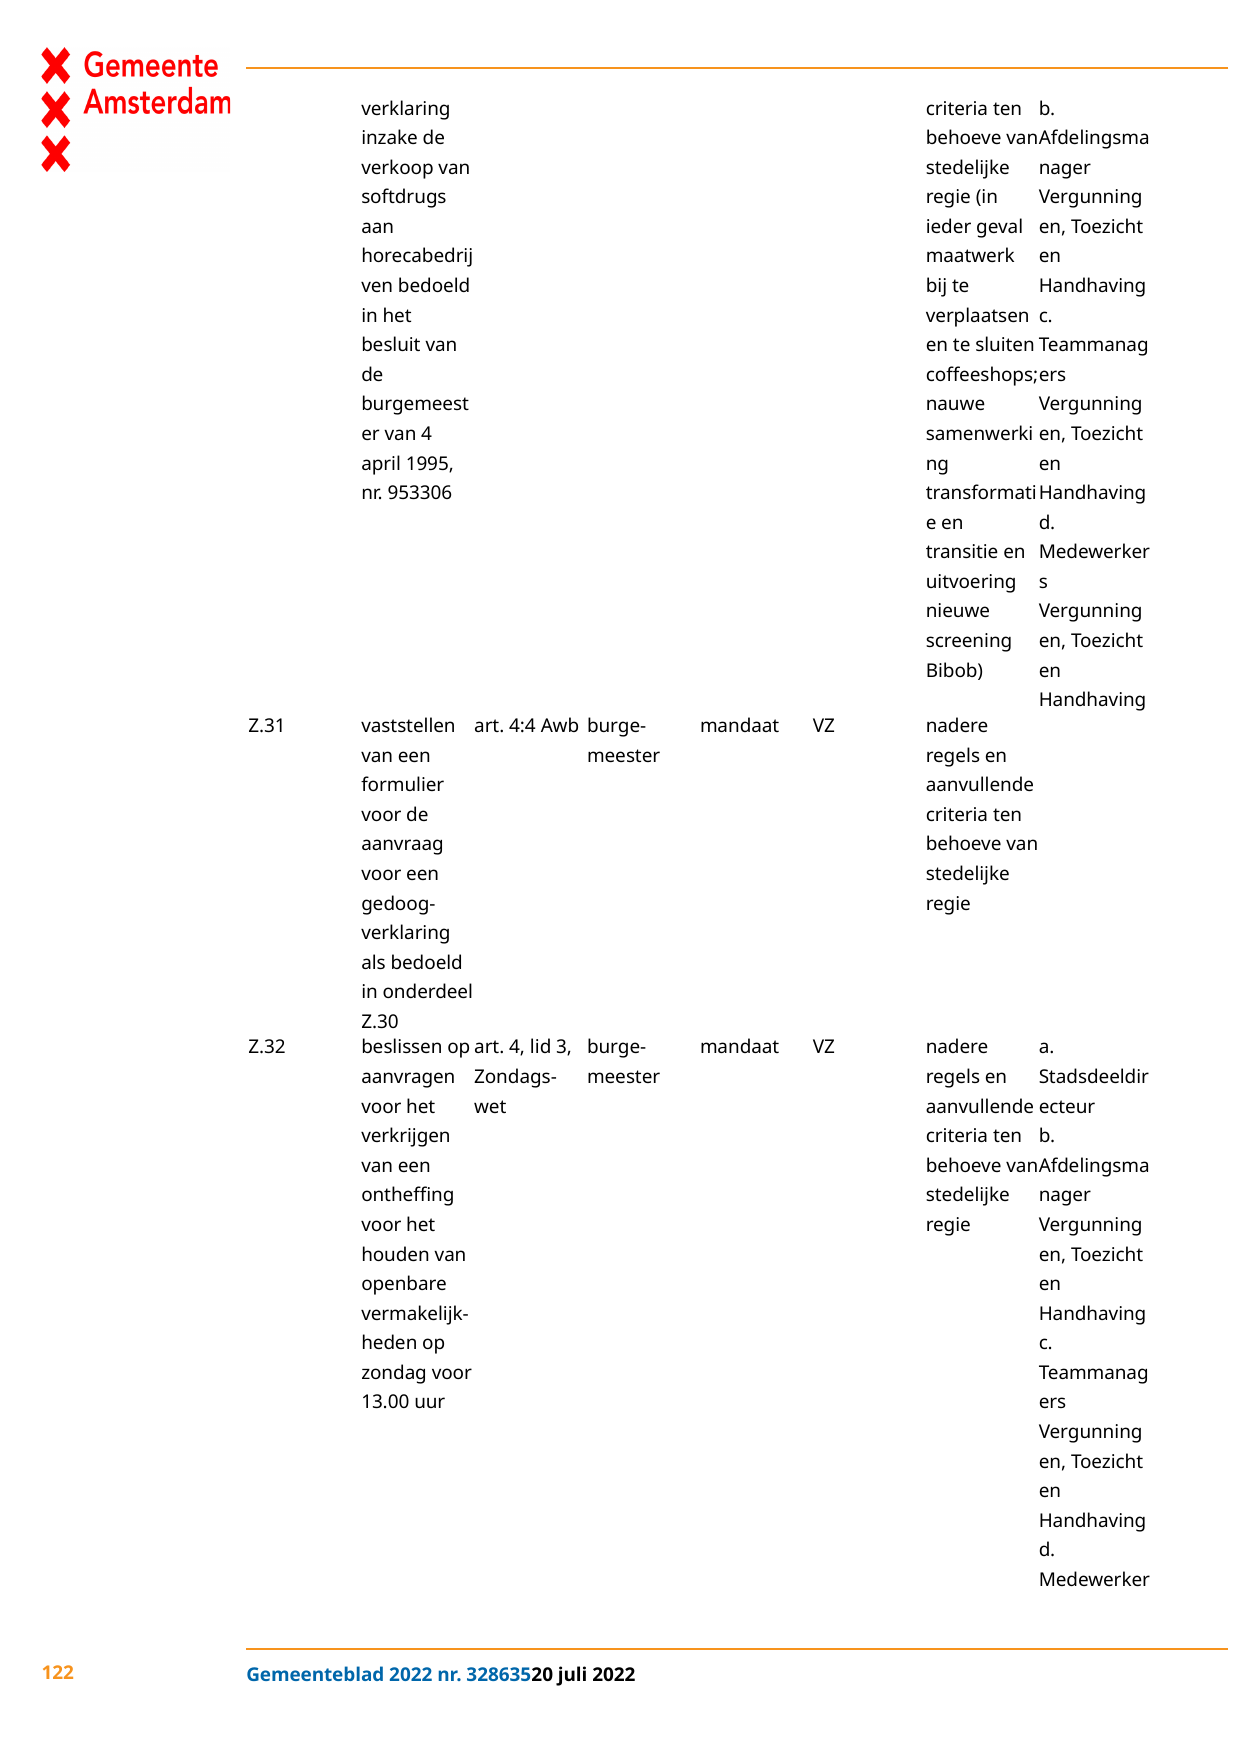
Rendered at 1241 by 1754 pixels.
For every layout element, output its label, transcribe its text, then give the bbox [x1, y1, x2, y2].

table_cell mandaat [700, 1034, 813, 1592]
table_cell nadere regels en aanvullende criteria ten behoeve van stedelijke regie [926, 1034, 1038, 1592]
table_cell [587, 95, 700, 712]
table_cell [813, 95, 926, 712]
table_cell [474, 95, 587, 712]
table_cell art. 4:4 Awb [474, 712, 587, 1034]
table_cell art. 4, lid 3, Zondags-wet [474, 1034, 587, 1592]
table_cell burge-meester [587, 1034, 700, 1592]
table_cell Z.31 [248, 712, 361, 1034]
table_cell [1039, 712, 1152, 1034]
table_cell b. Afdelingsmanager Vergunningen, Toezicht en Handhaving c. Teammanagers Vergunningen, Toezicht en Handhaving d. Medewerkers Vergunningen, Toezicht en Handhaving [1039, 95, 1152, 712]
table_cell nadere regels en aanvullende criteria ten behoeve van stedelijke regie [926, 712, 1038, 1034]
picture [41, 47, 231, 172]
table_cell a. Stadsdeeldirecteur b. Afdelingsmanager Vergunningen, Toezicht en Handhaving c. Teammanagers Vergunningen, Toezicht en Handhaving d. Medewerker [1039, 1034, 1152, 1592]
table_cell VZ [813, 712, 926, 1034]
table_cell beslissen op aanvragen voor het verkrijgen van een ontheffing voor het houden van openbare vermakelijk-heden op zondag voor 13.00 uur [361, 1034, 474, 1592]
table_cell vaststellen van een formulier voor de aanvraag voor een gedoog-verklaring als bedoeld in onderdeel Z.30 [361, 712, 474, 1034]
table_cell criteria ten behoeve van stedelijke regie (in ieder geval maatwerk bij te verplaatsen en te sluiten coffeeshops; nauwe samenwerking transformatie en transitie en uitvoering nieuwe screening Bibob) [926, 95, 1038, 712]
table_cell verklaring inzake de verkoop van softdrugs aan horecabedrijven bedoeld in het besluit van de burgemeester van 4 april 1995, nr. 953306 [361, 95, 474, 712]
table_cell [700, 95, 813, 712]
table_cell Z.32 [248, 1034, 361, 1592]
table_cell burge-meester [587, 712, 700, 1034]
table_cell mandaat [700, 712, 813, 1034]
table_cell [248, 95, 361, 712]
table_cell VZ [813, 1034, 926, 1592]
